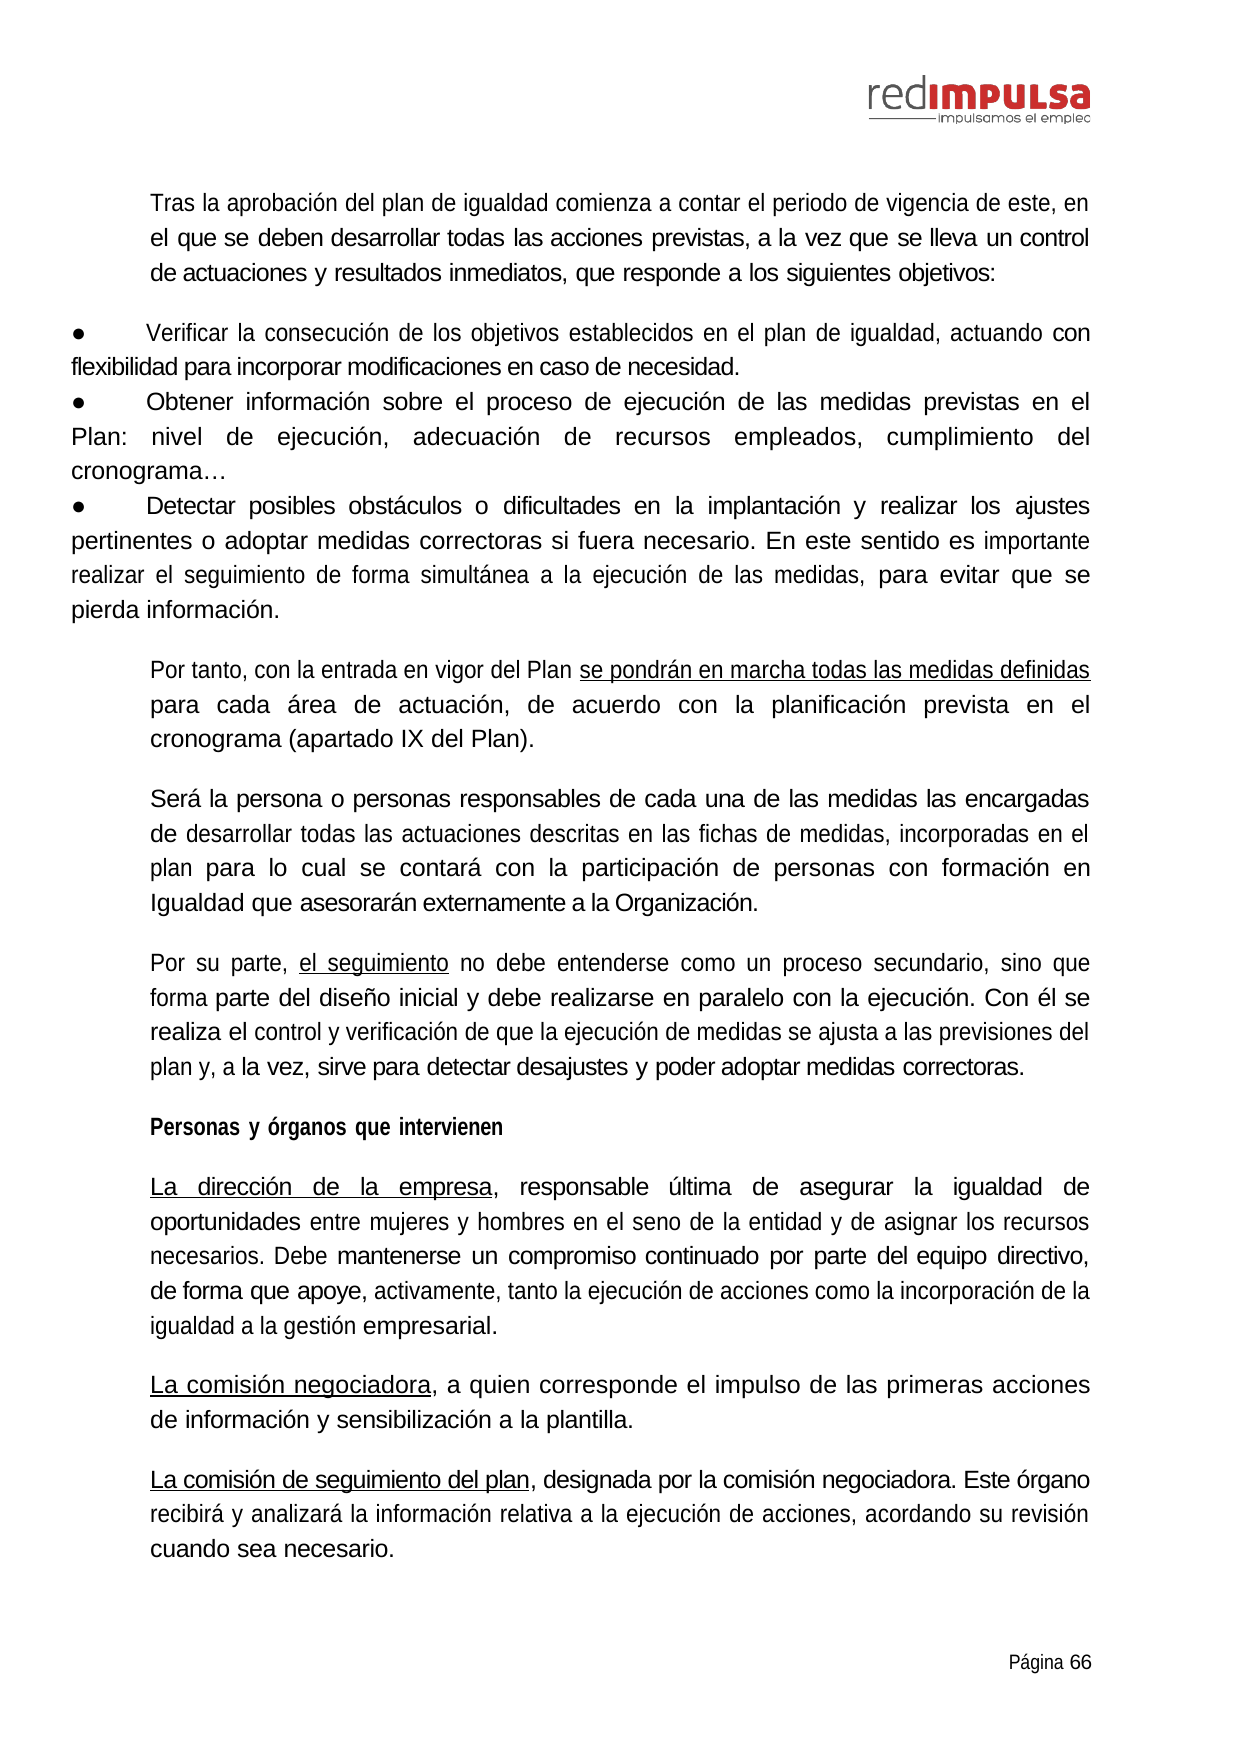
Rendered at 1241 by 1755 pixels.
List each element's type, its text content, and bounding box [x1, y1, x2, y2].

list Verificar la consecución de los objetivos establecidos en el plan de igualdad, actuando con flexibilidad para incorporar modificaciones en caso de necesidad. [71, 318, 1091, 381]
text Será la persona o personas responsables de cada una de las medidas las encargadas de desarrollar todas las actuaciones descritas en las fichas de medidas, incorporadas en el plan para lo cual se contará con la participación de personas con formación en Igualdad que asesorarán externamente a la Organización. [150, 784, 1091, 917]
list Obtener información sobre el proceso de ejecución de las medidas previstas en el Plan: nivel de ejecución, adecuación de recursos empleados, cumplimiento del cronograma… [71, 387, 1091, 485]
text Por su parte, el seguimiento no debe entenderse como un proceso secundario, sino que forma parte del diseño inicial y debe realizarse en paralelo con la ejecución. Con él se realiza el control y verificación de que la ejecución de medidas se ajusta a las previsiones del plan y, a la vez, sirve para detectar desajustes y poder adoptar medidas correctoras. [150, 948, 1091, 1081]
list Detectar posibles obstáculos o dificultades en la implantación y realizar los ajustes pertinentes o adoptar medidas correctoras si fuera necesario. En este sentido es importante realizar el seguimiento de forma simultánea a la ejecución de las medidas, para evitar que se pierda información. [71, 491, 1091, 624]
text La dirección de la empresa, responsable última de asegurar la igualdad de oportunidades entre mujeres y hombres en el seno de la entidad y de asignar los recursos necesarios. Debe mantenerse un compromiso continuado por parte del equipo directivo, de forma que apoye, activamente, tanto la ejecución de acciones como la incorporación de la igualdad a la gestión empresarial. [150, 1172, 1091, 1339]
text La comisión negociadora, a quien corresponde el impulso de las primeras acciones de información y sensibilización a la plantilla. [150, 1370, 1091, 1434]
text Tras la aprobación del plan de igualdad comienza a contar el periodo de vigencia de este, en el que se deben desarrollar todas las acciones previstas, a la vez que se lleva un control de actuaciones y resultados inmediatos, que responde a los siguientes objetivos: [150, 188, 1091, 287]
text La comisión de seguimiento del plan, designada por la comisión negociadora. Este órgano recibirá y analizará la información relativa a la ejecución de acciones, acordando su revisión cuando sea necesario. [150, 1465, 1091, 1563]
subtitle Personas y órganos que intervienen [150, 1112, 1170, 1141]
text Por tanto, con la entrada en vigor del Plan se pondrán en marcha todas las medidas definidas para cada área de actuación, de acuerdo con la planificación prevista en el cronograma (apartado IX del Plan). [150, 655, 1091, 753]
